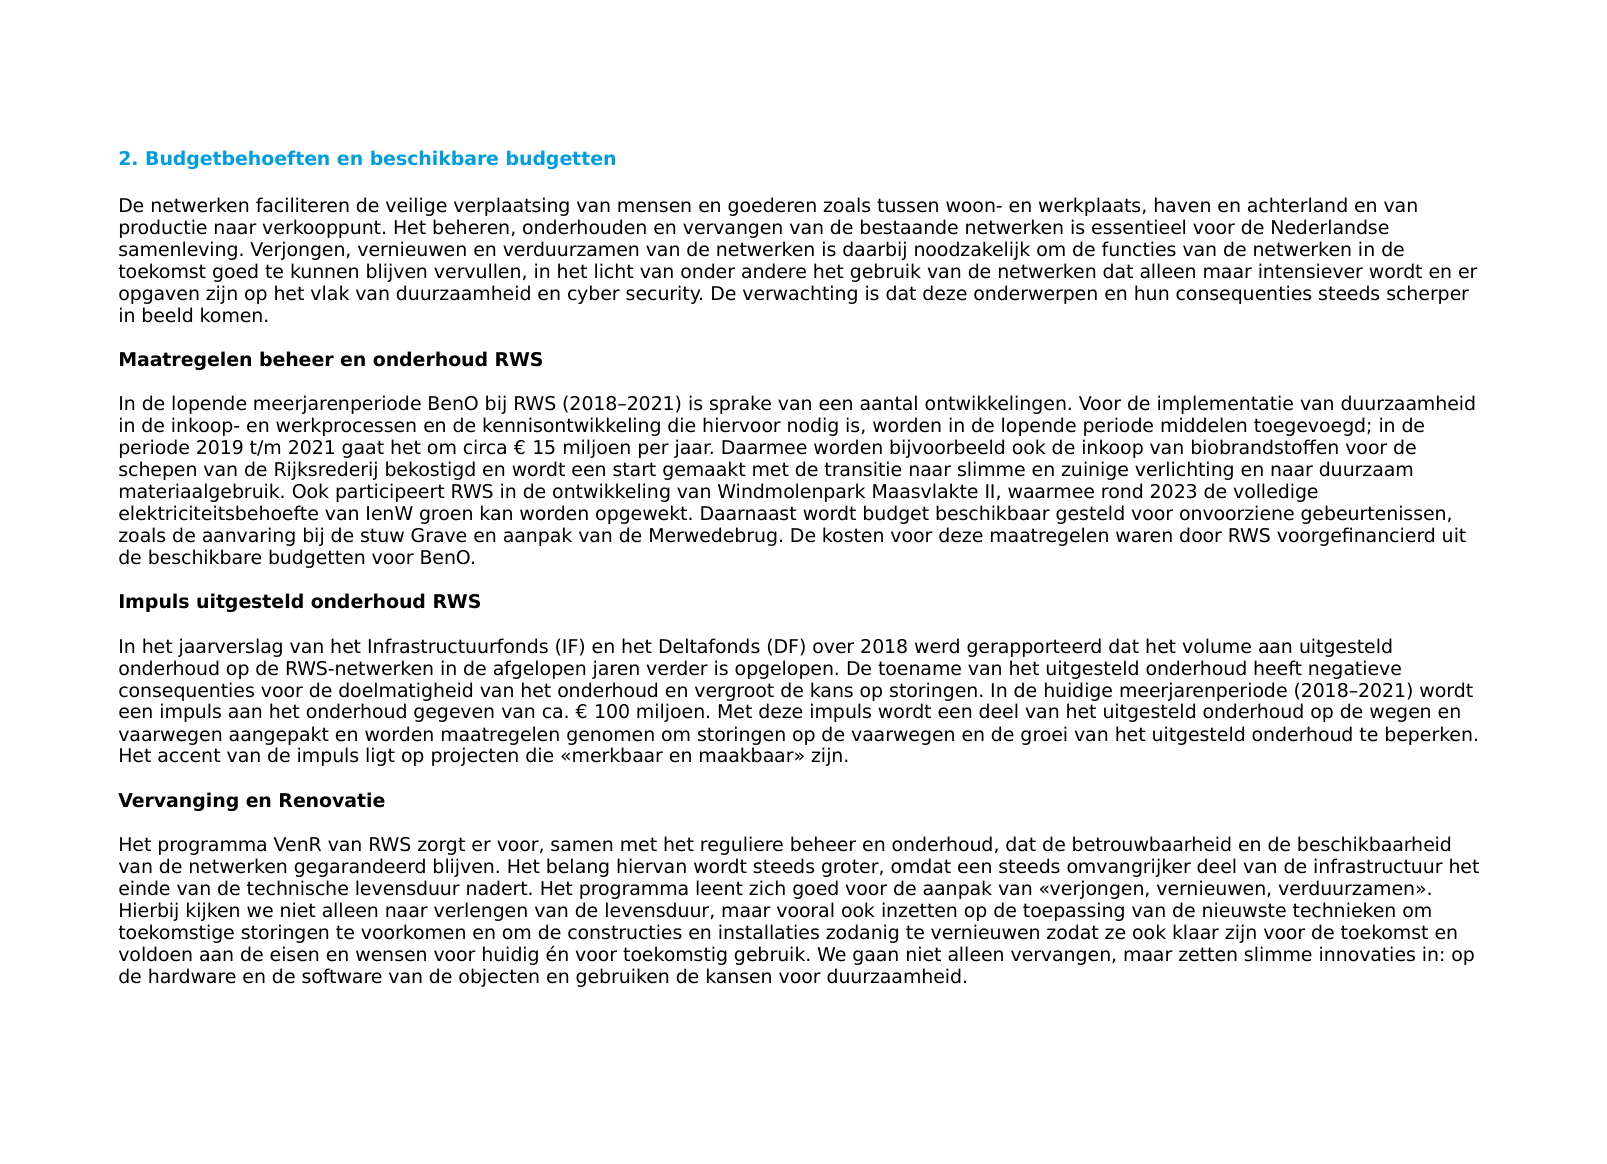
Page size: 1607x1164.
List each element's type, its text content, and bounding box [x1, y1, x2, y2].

subtitle 2. Budgetbehoeften en beschikbare budgetten [118, 148, 1488, 170]
subtitle Vervanging en Renovatie [118, 789, 1488, 812]
text Het programma VenR van RWS zorgt er voor, samen met het reguliere beheer en onderhoud, dat de betrouwbaarheid en de beschikbaarheid van de netwerken gegarandeerd blijven. Het belang hiervan wordt steeds groter, omdat een steeds omvangrijker deel van de infrastructuur het einde van de technische levensduur nadert. Het programma leent zich goed voor de aanpak van «verjongen, vernieuwen, verduurzamen». Hierbij kijken we niet alleen naar verlengen van de levensduur, maar vooral ook inzetten op de toepassing van de nieuwste technieken om toekomstige storingen te voorkomen en om de constructies en installaties zodanig te vernieuwen zodat ze ook klaar zijn voor de toekomst en voldoen aan de eisen en wensen voor huidig én voor toekomstig gebruik. We gaan niet alleen vervangen, maar zetten slimme innovaties in: op de hardware en de software van de objecten en gebruiken de kansen voor duurzaamheid. [118, 834, 1488, 988]
text In het jaarverslag van het Infrastructuurfonds (IF) en het Deltafonds (DF) over 2018 werd gerapporteerd dat het volume aan uitgesteld onderhoud op de RWS-netwerken in de afgelopen jaren verder is opgelopen. De toename van het uitgesteld onderhoud heeft negatieve consequenties voor de doelmatigheid van het onderhoud en vergroot de kans op storingen. In de huidige meerjarenperiode (2018–2021) wordt een impuls aan het onderhoud gegeven van ca. € 100 miljoen. Met deze impuls wordt een deel van het uitgesteld onderhoud op de wegen en vaarwegen aangepakt en worden maatregelen genomen om storingen op de vaarwegen en de groei van het uitgesteld onderhoud te beperken. Het accent van de impuls ligt op projecten die «merkbaar en maakbaar» zijn. [118, 636, 1488, 767]
text De netwerken faciliteren de veilige verplaatsing van mensen en goederen zoals tussen woon- en werkplaats, haven en achterland en van productie naar verkooppunt. Het beheren, onderhouden en vervangen van de bestaande netwerken is essentieel voor de Nederlandse samenleving. Verjongen, vernieuwen en verduurzamen van de netwerken is daarbij noodzakelijk om de functies van de netwerken in de toekomst goed te kunnen blijven vervullen, in het licht van onder andere het gebruik van de netwerken dat alleen maar intensiever wordt en er opgaven zijn op het vlak van duurzaamheid en cyber security. De verwachting is dat deze onderwerpen en hun consequenties steeds scherper in beeld komen. [118, 195, 1488, 327]
text In de lopende meerjarenperiode BenO bij RWS (2018–2021) is sprake van een aantal ontwikkelingen. Voor de implementatie van duurzaamheid in de inkoop- en werkprocessen en de kennisontwikkeling die hiervoor nodig is, worden in de lopende periode middelen toegevoegd; in de periode 2019 t/m 2021 gaat het om circa € 15 miljoen per jaar. Daarmee worden bijvoorbeeld ook de inkoop van biobrandstoffen voor de schepen van de Rijksrederij bekostigd en wordt een start gemaakt met de transitie naar slimme en zuinige verlichting en naar duurzaam materiaalgebruik. Ook participeert RWS in de ontwikkeling van Windmolenpark Maasvlakte II, waarmee rond 2023 de volledige elektriciteitsbehoefte van IenW groen kan worden opgewekt. Daarnaast wordt budget beschikbaar gesteld voor onvoorziene gebeurtenissen, zoals de aanvaring bij de stuw Grave en aanpak van de Merwedebrug. De kosten voor deze maatregelen waren door RWS voorgefinancierd uit de beschikbare budgetten voor BenO. [118, 393, 1488, 569]
subtitle Maatregelen beheer en onderhoud RWS [118, 349, 1488, 371]
subtitle Impuls uitgesteld onderhoud RWS [118, 591, 1488, 613]
